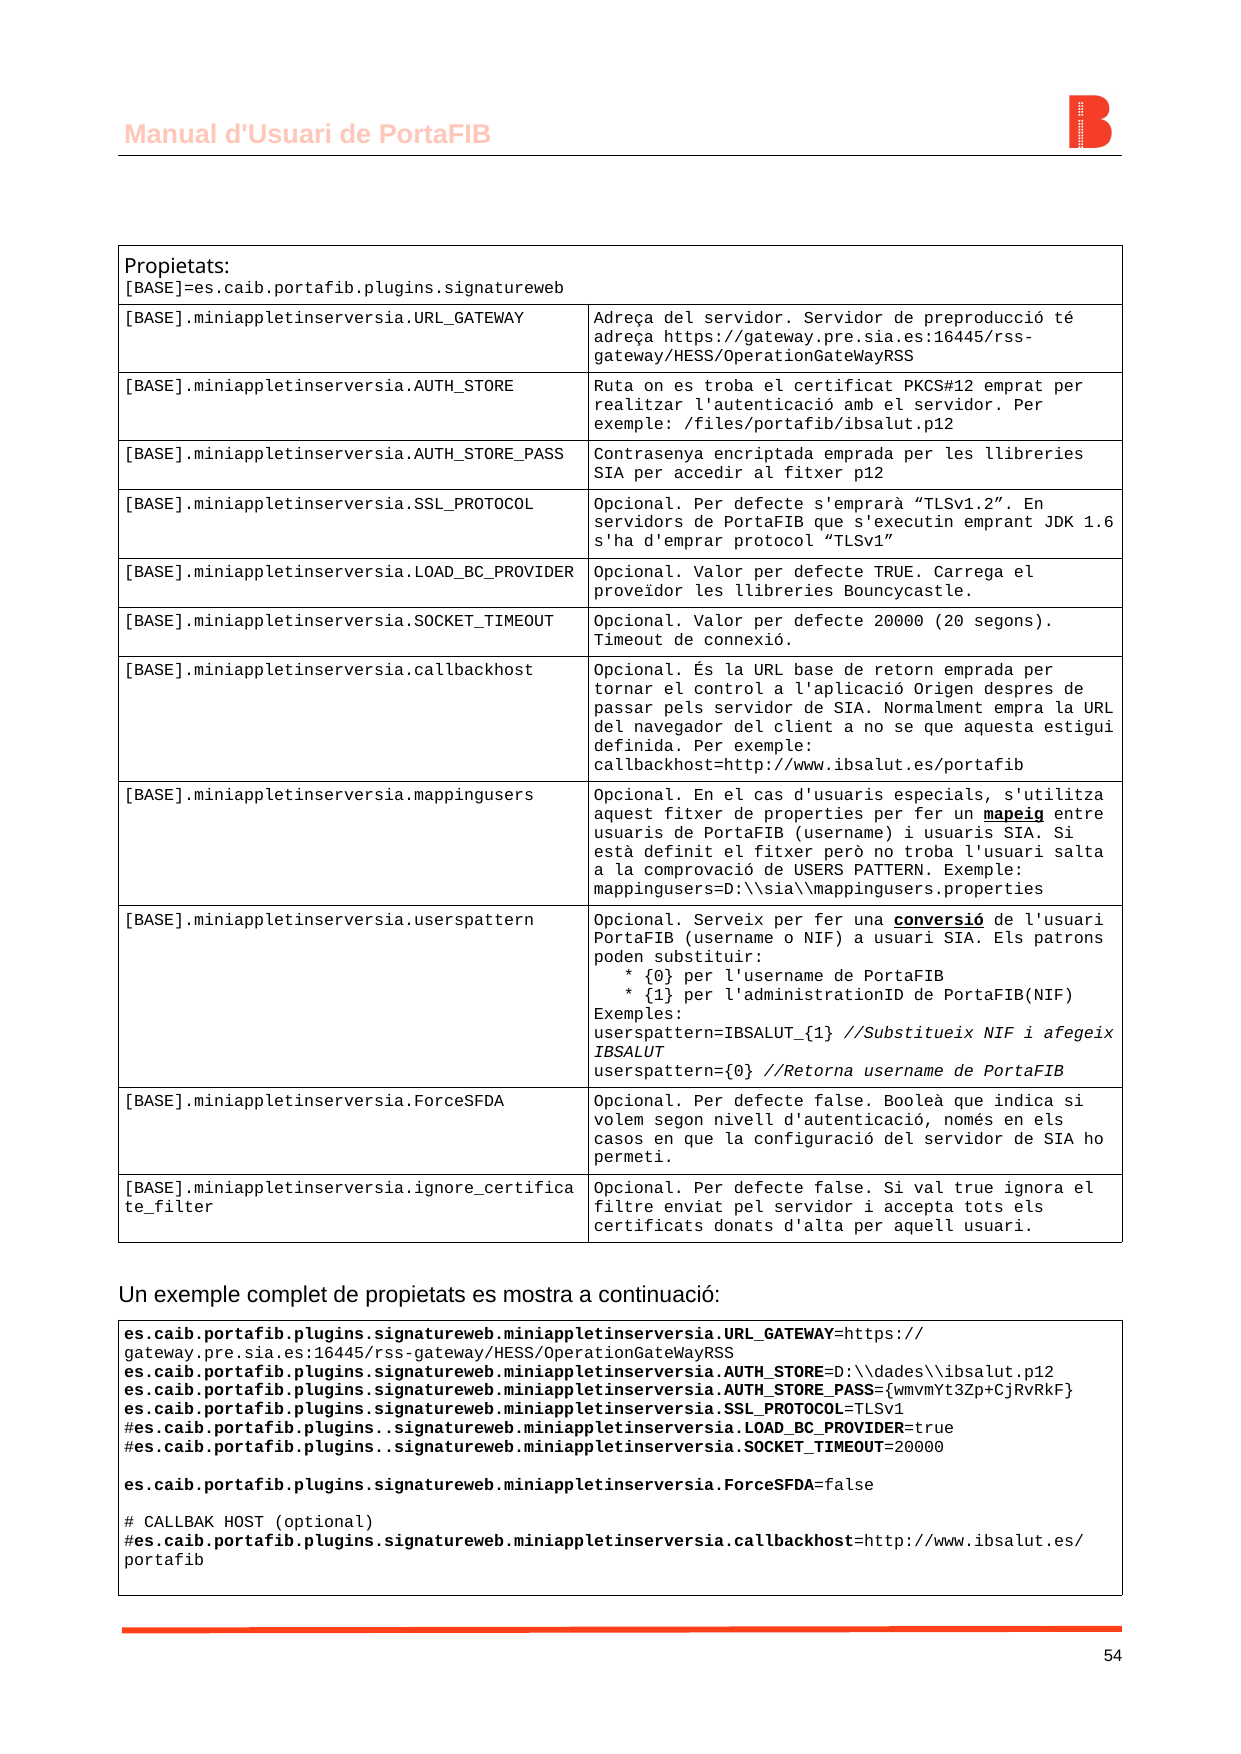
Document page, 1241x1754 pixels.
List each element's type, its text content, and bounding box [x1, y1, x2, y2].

table_cell Opcional. És la URL base de retorn emprada per tornar el control a l'aplicació Origen despres de passar pels servidor de SIA. Normalment empra la URL del navegador del client a no se que aquesta estigui definida. Per exemple: callbackhost=http://www.ibsalut.es/portafib [589, 657, 1122, 781]
picture [1063, 94, 1117, 150]
table_cell [BASE].miniappletinserversia.SOCKET_TIMEOUT [119, 608, 588, 656]
table_cell Opcional. Per defecte false. Booleà que indica si volem segon nivell d'autenticació, només en els casos en que la configuració del servidor de SIA ho permeti. [589, 1088, 1122, 1174]
table_cell Contrasenya encriptada emprada per les llibreries SIA per accedir al fitxer p12 [589, 441, 1122, 489]
table_cell Opcional. Serveix per fer una conversió de l'usuari PortaFIB (username o NIF) a usuari SIA. Els patrons poden substituir: * {0} per l'username de PortaFIB * {1} per l'administrationID de PortaFIB(NIF) Exemples: userspattern=IBSALUT_{1} //Substitueix NIF i afegeix IBSALUT userspattern={0} //Retorna username de PortaFIB [589, 906, 1122, 1087]
text Un exemple complet de propietats es mostra a continuació: [118, 1281, 1122, 1307]
table_cell Opcional. Valor per defecte 20000 (20 segons). Timeout de connexió. [589, 608, 1122, 656]
table_cell [BASE].miniappletinserversia.LOAD_BC_PROVIDER [119, 559, 588, 607]
table_cell Ruta on es troba el certificat PKCS#12 emprat per realitzar l'autenticació amb el servidor. Per exemple: /files/portafib/ibsalut.p12 [589, 373, 1122, 440]
table_cell Opcional. Valor per defecte TRUE. Carrega el proveïdor les llibreries Bouncycastle. [589, 559, 1122, 607]
table_cell Adreça del servidor. Servidor de preproducció té adreça https://gateway.pre.sia.es:16445/rss-gateway/HESS/OperationGateWayRSS [589, 305, 1122, 372]
table_cell [BASE].miniappletinserversia.callbackhost [119, 657, 588, 781]
table_cell Opcional. En el cas d'usuaris especials, s'utilitza aquest fitxer de properties per fer un mapeig entre usuaris de PortaFIB (username) i usuaris SIA. Si està definit el fitxer però no troba l'usuari salta a la comprovació de USERS PATTERN. Exemple: mappingusers=D:\\sia\\mappingusers.properties [589, 782, 1122, 905]
table_cell Opcional. Per defecte false. Si val true ignora el filtre enviat pel servidor i accepta tots els certificats donats d'alta per aquell usuari. [589, 1175, 1122, 1242]
table_header es.caib.portafib.plugins.signatureweb.miniappletinserversia.URL_GATEWAY=https://gateway.pre.sia.es:16445/rss-gateway/HESS/OperationGateWayRSS es.caib.portafib.plugins.signatureweb.miniappletinserversia.AUTH_STORE=D:\\dades\\ibsalut.p12 es.caib.portafib.plugins.signatureweb.miniappletinserversia.AUTH_STORE_PASS={wmvmYt3Zp+CjRvRkF} es.caib.portafib.plugins.signatureweb.miniappletinserversia.SSL_PROTOCOL=TLSv1 #es.caib.portafib.plugins..signatureweb.miniappletinserversia.LOAD_BC_PROVIDER=true #es.caib.portafib.plugins..signatureweb.miniappletinserversia.SOCKET_TIMEOUT=20000 es.caib.portafib.plugins.signatureweb.miniappletinserversia.ForceSFDA=false # CALLBAK HOST (optional) #es.caib.portafib.plugins.signatureweb.miniappletinserversia.callbackhost=http://www.ibsalut.es/portafib [119, 1321, 1122, 1595]
table_cell Opcional. Per defecte s'emprarà “TLSv1.2”. En servidors de PortaFIB que s'executin emprant JDK 1.6 s'ha d'emprar protocol “TLSv1” [589, 490, 1122, 557]
table_cell [BASE].miniappletinserversia.URL_GATEWAY [119, 305, 588, 372]
table_cell [BASE].miniappletinserversia.AUTH_STORE_PASS [119, 441, 588, 489]
table_cell [BASE].miniappletinserversia.mappingusers [119, 782, 588, 905]
table_cell [BASE].miniappletinserversia.ForceSFDA [119, 1088, 588, 1174]
table_header Propietats: [BASE]=es.caib.portafib.plugins.signatureweb [119, 246, 1122, 304]
table_cell [BASE].miniappletinserversia.AUTH_STORE [119, 373, 588, 440]
table_cell [BASE].miniappletinserversia.SSL_PROTOCOL [119, 490, 588, 557]
table_cell [BASE].miniappletinserversia.userspattern [119, 906, 588, 1087]
table_cell [BASE].miniappletinserversia.ignore_certificate_filter [119, 1175, 588, 1242]
